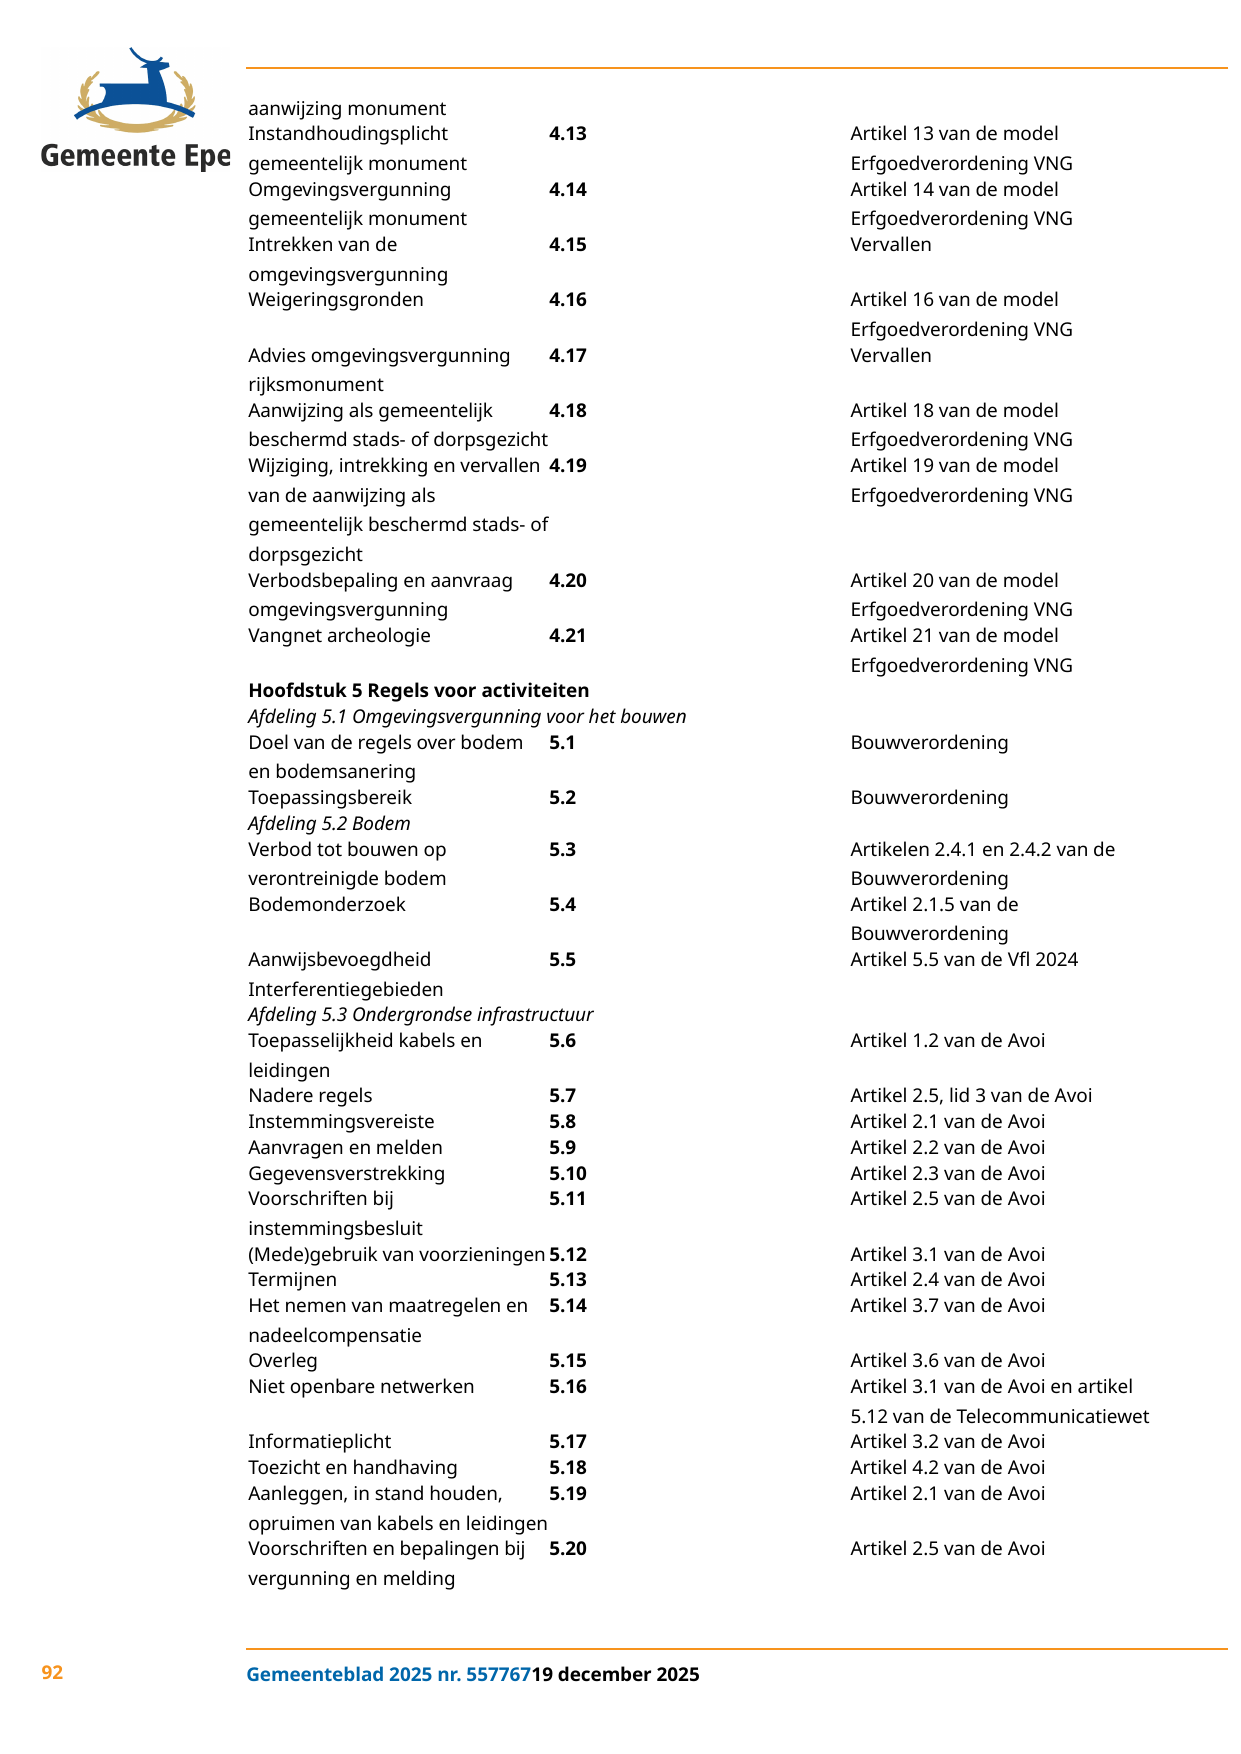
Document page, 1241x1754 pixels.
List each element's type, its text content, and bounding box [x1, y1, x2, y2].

table_cell Instemmingsvereiste [248, 1109, 549, 1134]
table_cell 4.16 [549, 286, 850, 342]
table_cell Voorschriften bij instemmingsbesluit [248, 1186, 549, 1241]
table_cell Vervallen [850, 342, 1152, 397]
table_cell Toezicht en handhaving [248, 1455, 549, 1480]
table_cell 4.13 [549, 121, 850, 176]
table_cell Vervallen [850, 231, 1152, 286]
table_cell 5.19 [549, 1480, 850, 1536]
table_cell 4.15 [549, 231, 850, 286]
table_cell Artikel 18 van de model Erfgoedverordening VNG [850, 397, 1152, 452]
table_cell Artikel 3.7 van de Avoi [850, 1293, 1152, 1348]
table_cell 4.21 [549, 622, 850, 677]
table_cell Gegevensverstrekking [248, 1160, 549, 1186]
table_cell 4.17 [549, 342, 850, 397]
table_cell Artikel 5.5 van de Vfl 2024 [850, 946, 1152, 1002]
table_cell Artikel 2.5 van de Avoi [850, 1186, 1152, 1241]
table_cell 5.7 [549, 1083, 850, 1108]
table_cell 5.11 [549, 1186, 850, 1241]
table_cell Artikel 2.5, lid 3 van de Avoi [850, 1083, 1152, 1108]
table_cell 5.14 [549, 1293, 850, 1348]
table_cell 4.19 [549, 453, 850, 567]
table_cell Advies omgevingsvergunning rijksmonument [248, 342, 549, 397]
table_cell Artikel 2.1.5 van de Bouwverordening [850, 891, 1152, 946]
table_cell Artikel 2.4 van de Avoi [850, 1267, 1152, 1292]
table_cell Verbodsbepaling en aanvraag omgevingsvergunning [248, 567, 549, 622]
table_cell 5.15 [549, 1348, 850, 1373]
picture [41, 47, 231, 172]
table_cell Aanleggen, in stand houden, opruimen van kabels en leidingen [248, 1480, 549, 1536]
table_cell Verbod tot bouwen op verontreinigde bodem [248, 836, 549, 891]
table_cell Artikel 1.2 van de Avoi [850, 1028, 1152, 1083]
table_cell Het nemen van maatregelen en nadeelcompensatie [248, 1293, 549, 1348]
table_cell Artikel 2.2 van de Avoi [850, 1134, 1152, 1160]
table_cell Intrekken van de omgevingsvergunning [248, 231, 549, 286]
table_cell 5.9 [549, 1134, 850, 1160]
table_cell 5.4 [549, 891, 850, 946]
table_cell (Mede)gebruik van voorzieningen [248, 1241, 549, 1267]
table_cell [549, 95, 850, 121]
table_cell 5.6 [549, 1028, 850, 1083]
table_cell 5.8 [549, 1109, 850, 1134]
table_cell Aanvragen en melden [248, 1134, 549, 1160]
table_cell 5.1 [549, 729, 850, 784]
table_cell Wijziging, intrekking en vervallen van de aanwijzing als gemeentelijk beschermd stads- of dorpsgezicht [248, 453, 549, 567]
table_cell Aanwijzing als gemeentelijk beschermd stads- of dorpsgezicht [248, 397, 549, 452]
table_cell Artikel 16 van de model Erfgoedverordening VNG [850, 286, 1152, 342]
table_cell Termijnen [248, 1267, 549, 1292]
table_cell Artikel 3.6 van de Avoi [850, 1348, 1152, 1373]
table_cell Hoofdstuk 5 Regels voor activiteiten [248, 678, 1152, 703]
table_cell 5.3 [549, 836, 850, 891]
table_cell Artikel 2.3 van de Avoi [850, 1160, 1152, 1186]
table_cell 5.13 [549, 1267, 850, 1292]
table_cell Omgevingsvergunning gemeentelijk monument [248, 176, 549, 231]
table_cell 5.5 [549, 946, 850, 1002]
table_cell 4.14 [549, 176, 850, 231]
table_cell Artikelen 2.4.1 en 2.4.2 van de Bouwverordening [850, 836, 1152, 891]
table_cell Toepasselijkheid kabels en leidingen [248, 1028, 549, 1083]
table_cell Informatieplicht [248, 1429, 549, 1454]
table_cell Afdeling 5.1 Omgevingsvergunning voor het bouwen [248, 703, 1152, 729]
table_cell Vangnet archeologie [248, 622, 549, 677]
table_cell Artikel 2.1 van de Avoi [850, 1109, 1152, 1134]
table_cell 5.18 [549, 1455, 850, 1480]
table_cell Niet openbare netwerken [248, 1374, 549, 1429]
table_cell Aanwijsbevoegdheid Interferentiegebieden [248, 946, 549, 1002]
table_cell 5.2 [549, 784, 850, 810]
table_cell Artikel 20 van de model Erfgoedverordening VNG [850, 567, 1152, 622]
table_cell Instandhoudingsplicht gemeentelijk monument [248, 121, 549, 176]
table_cell 5.12 [549, 1241, 850, 1267]
table_cell Artikel 3.1 van de Avoi [850, 1241, 1152, 1267]
table_cell Bouwverordening [850, 729, 1152, 784]
table_cell Artikel 2.1 van de Avoi [850, 1480, 1152, 1536]
table_cell 5.16 [549, 1374, 850, 1429]
table_cell Doel van de regels over bodem en bodemsanering [248, 729, 549, 784]
table_cell Afdeling 5.2 Bodem [248, 810, 1152, 836]
table_cell Artikel 21 van de model Erfgoedverordening VNG [850, 622, 1152, 677]
table_cell Artikel 14 van de model Erfgoedverordening VNG [850, 176, 1152, 231]
table_cell [850, 95, 1152, 121]
table_cell Artikel 2.5 van de Avoi [850, 1536, 1152, 1591]
table_cell Overleg [248, 1348, 549, 1373]
table_cell Afdeling 5.3 Ondergrondse infrastructuur [248, 1002, 1152, 1027]
table_cell Bouwverordening [850, 784, 1152, 810]
table_cell Artikel 4.2 van de Avoi [850, 1455, 1152, 1480]
table_cell Artikel 3.1 van de Avoi en artikel 5.12 van de Telecommunicatiewet [850, 1374, 1152, 1429]
table_cell 5.20 [549, 1536, 850, 1591]
table_cell Artikel 13 van de model Erfgoedverordening VNG [850, 121, 1152, 176]
table_cell 4.18 [549, 397, 850, 452]
table_cell 5.17 [549, 1429, 850, 1454]
table_cell 5.10 [549, 1160, 850, 1186]
table_cell Weigeringsgronden [248, 286, 549, 342]
table_cell Artikel 19 van de model Erfgoedverordening VNG [850, 453, 1152, 567]
table_cell 4.20 [549, 567, 850, 622]
table_cell Artikel 3.2 van de Avoi [850, 1429, 1152, 1454]
table_cell Voorschriften en bepalingen bij vergunning en melding [248, 1536, 549, 1591]
table_cell aanwijzing monument [248, 95, 549, 121]
table_cell Toepassingsbereik [248, 784, 549, 810]
table_cell Nadere regels [248, 1083, 549, 1108]
table_cell Bodemonderzoek [248, 891, 549, 946]
